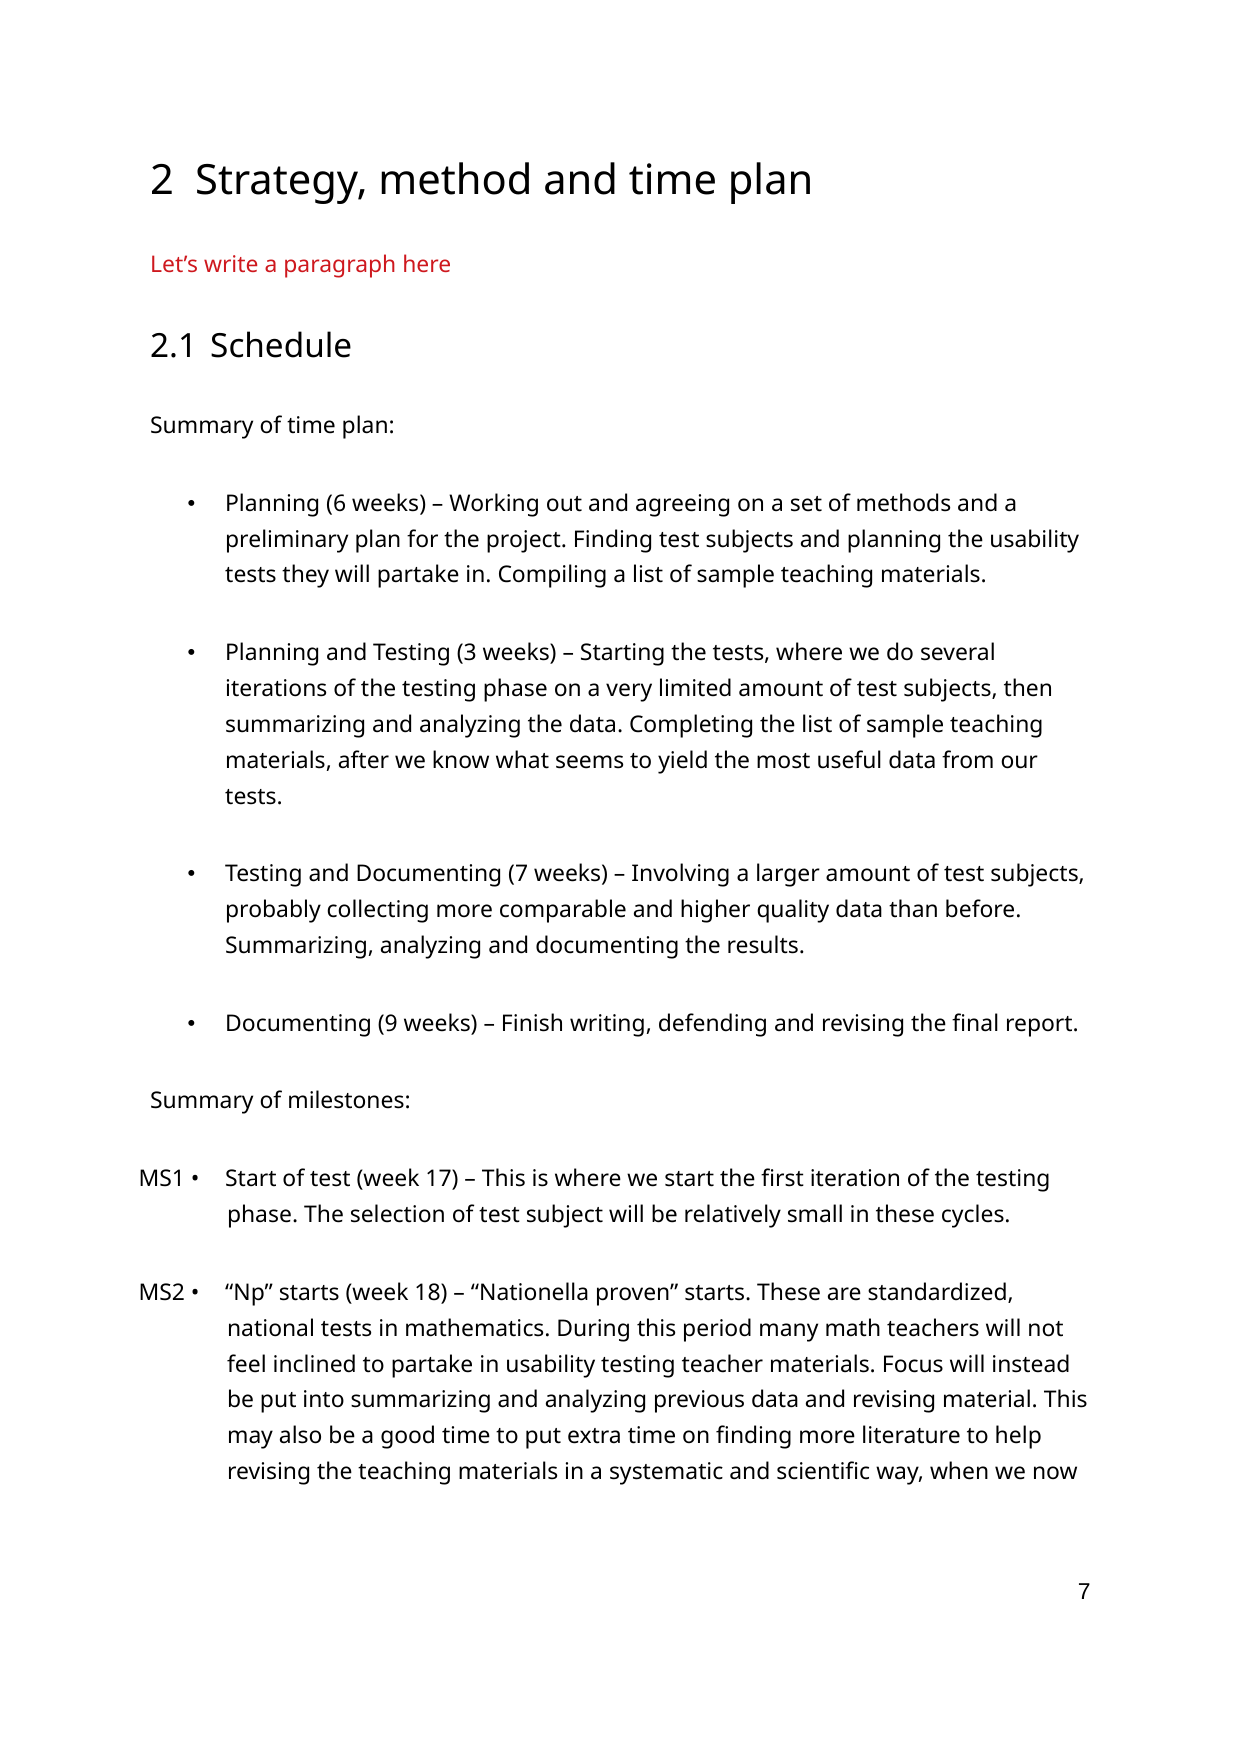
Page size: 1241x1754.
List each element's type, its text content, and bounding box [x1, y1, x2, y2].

list Start of test (week 17) – This is where we start the first iteration of the testing phase. The selection of test subject will be relatively small in these cycles. [138, 1162, 1090, 1229]
list Testing and Documenting (7 weeks) – Involving a larger amount of test subjects, probably collecting more comparable and higher quality data than before. Summarizing, analyzing and documenting the results. [187, 857, 1090, 961]
list Planning (6 weeks) – Working out and agreeing on a set of methods and a preliminary plan for the project. Finding test subjects and planning the usability tests they will partake in. Compiling a list of sample teaching materials. [187, 487, 1090, 590]
text Summary of milestones: [150, 1084, 1090, 1116]
list “Np” starts (week 18) – “Nationella proven” starts. These are standardized, national tests in mathematics. During this period many math teachers will not feel inclined to partake in usability testing teacher materials. Focus will instead be put into summarizing and analyzing previous data and revising material. This may also be a good time to put extra time on finding more literature to help revising the teaching materials in a systematic and scientific way, when we now [138, 1276, 1090, 1487]
text Let’s write a paragraph here [150, 248, 1090, 280]
subtitle Schedule [150, 322, 1090, 367]
subtitle Strategy, method and time plan [150, 150, 1090, 207]
text Summary of time plan: [150, 409, 1090, 440]
list Planning and Testing (3 weeks) – Starting the tests, where we do several iterations of the testing phase on a very limited amount of test subjects, then summarizing and analyzing the data. Completing the list of sample teaching materials, after we know what seems to yield the most useful data from our tests. [187, 636, 1090, 811]
list Documenting (9 weeks) – Finish writing, defending and revising the final report. [187, 1007, 1090, 1038]
